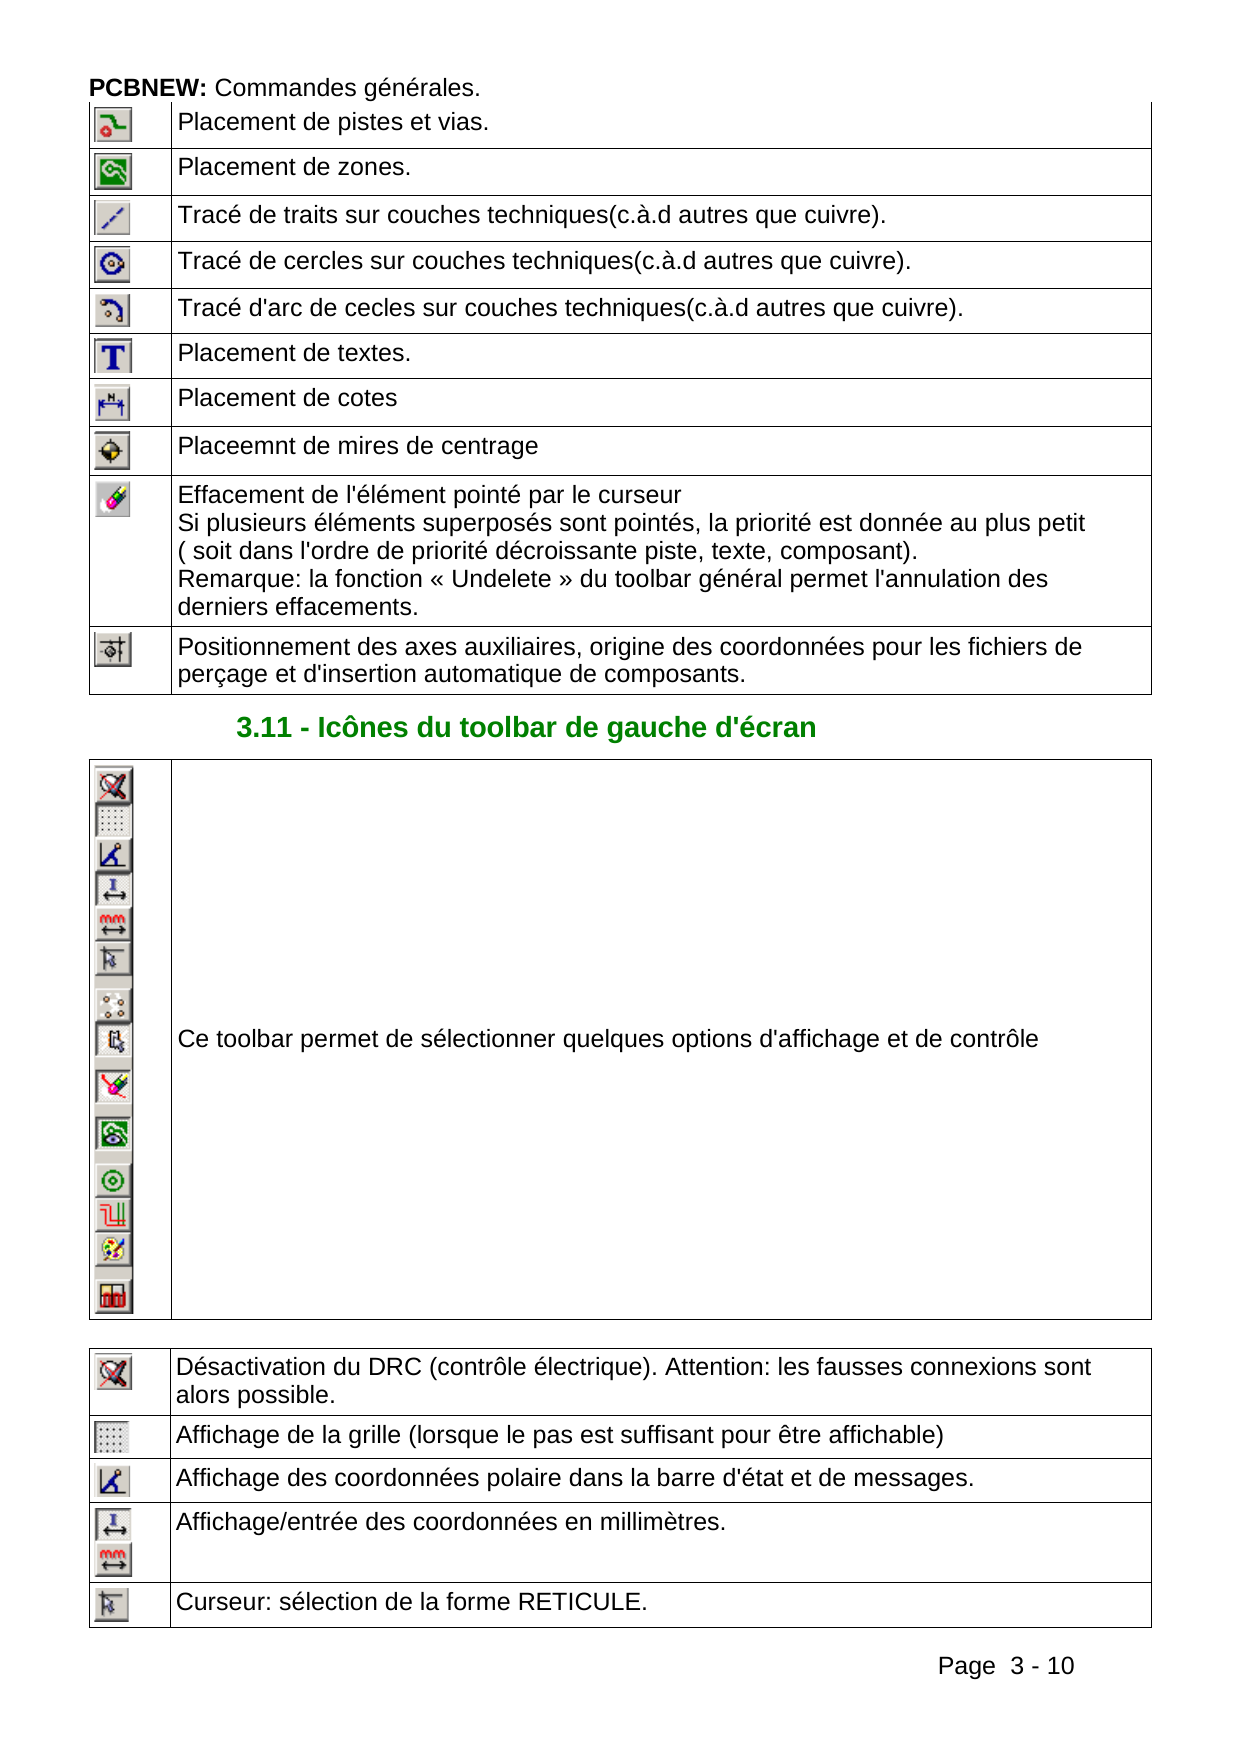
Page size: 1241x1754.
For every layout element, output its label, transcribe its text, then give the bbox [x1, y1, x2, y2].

table_header Désactivation du DRC (contrôle électrique). Attention: les fausses connexions sont alors possible. [171, 1349, 1151, 1415]
table_cell [90, 102, 171, 148]
picture [94, 765, 134, 1314]
table_cell [90, 627, 171, 694]
table_cell Placement de textes. [172, 334, 1151, 378]
picture [94, 1353, 133, 1390]
table_header [90, 1349, 170, 1415]
table_cell Tracé d'arc de cecles sur couches techniques(c.à.d autres que cuivre). [172, 289, 1151, 333]
picture [94, 632, 132, 667]
table_cell [90, 1583, 170, 1627]
table_cell Affichage de la grille (lorsque le pas est suffisant pour être affichable) [171, 1416, 1151, 1458]
picture [94, 338, 133, 373]
table_cell Tracé de traits sur couches techniques(c.à.d autres que cuivre). [172, 196, 1151, 241]
table_header Ce toolbar permet de sélectionner quelques options d'affichage et de contrôle [172, 760, 1151, 1319]
table_cell Tracé de cercles sur couches techniques(c.à.d autres que cuivre). [172, 242, 1151, 288]
picture [94, 294, 131, 327]
table_cell Placement de cotes [172, 379, 1151, 426]
subtitle Icônes du toolbar de gauche d'écran [162, 711, 1152, 743]
table_cell Curseur: sélection de la forme RETICULE. [171, 1583, 1151, 1627]
table_cell [90, 427, 171, 475]
table_cell [90, 334, 171, 378]
table_cell Positionnement des axes auxiliaires, origine des coordonnées pour les fichiers de perçage et d'insertion automatique de composants. [172, 627, 1151, 694]
picture [94, 431, 131, 470]
picture [94, 107, 133, 142]
table_cell [90, 289, 171, 333]
table_cell Placement de pistes et vias. [172, 102, 1151, 148]
picture [94, 1508, 133, 1577]
table_cell Affichage/entrée des coordonnées en millimètres. [171, 1503, 1151, 1582]
picture [94, 200, 131, 235]
table_cell [90, 1459, 170, 1502]
table_cell Effacement de l'élément pointé par le curseur Si plusieurs éléments superposés sont pointés, la priorité est donnée au plus petit ( soit dans l'ordre de priorité décroissante piste, texte, composant). Remarque: la fonction « Undelete » du toolbar général permet l'annulation des derniers effacements. [172, 476, 1151, 626]
picture [94, 1588, 129, 1622]
picture [94, 384, 131, 421]
picture [94, 153, 133, 190]
table_cell [90, 1416, 170, 1458]
table_cell Placement de zones. [172, 149, 1151, 195]
table_cell [90, 1503, 170, 1582]
table_cell [90, 242, 171, 288]
table_header [90, 760, 171, 1319]
picture [94, 1463, 131, 1497]
table_cell [90, 196, 171, 241]
table_cell Affichage des coordonnées polaire dans la barre d'état et de messages. [171, 1459, 1151, 1502]
table_cell [90, 476, 171, 626]
table_cell [90, 149, 171, 195]
table_cell [90, 379, 171, 426]
table_cell Placeemnt de mires de centrage [172, 427, 1151, 475]
picture [94, 246, 131, 283]
